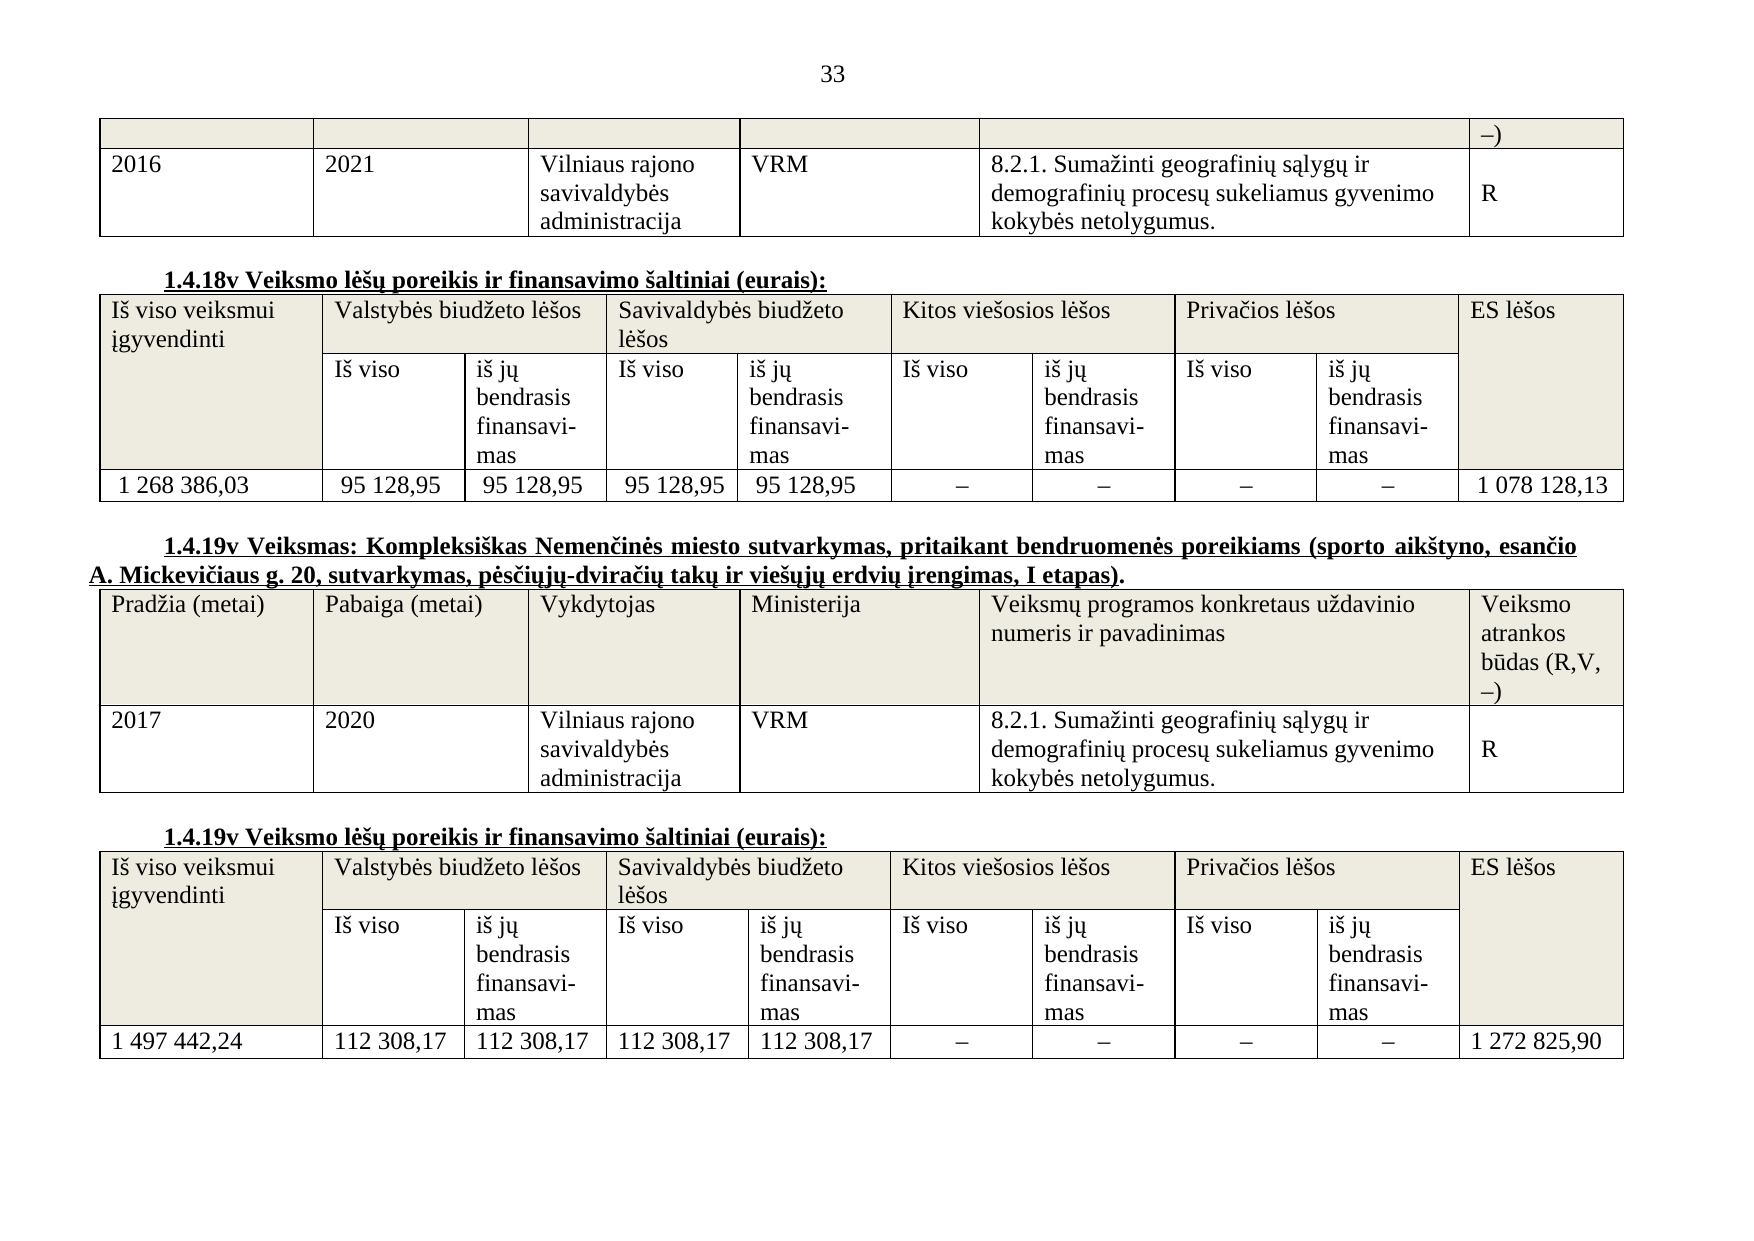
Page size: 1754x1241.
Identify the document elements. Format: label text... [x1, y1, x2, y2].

table_header Privačios lėšos [1176, 852, 1459, 909]
table_cell iš jų bendrasis finansavi- mas [466, 354, 606, 469]
table_cell – [1176, 1026, 1317, 1058]
table_cell 112 308,17 [607, 1026, 748, 1058]
table_cell 112 308,17 [465, 1026, 606, 1058]
table_cell R [1470, 149, 1623, 236]
table_cell 95 128,95 [466, 470, 606, 501]
table_cell Vilniaus rajono savivaldybės administracija [529, 706, 739, 792]
table_header Savivaldybės biudžeto lėšos [607, 295, 891, 353]
table_cell iš jų bendrasis finansavi- mas [1318, 910, 1459, 1025]
table_cell Vilniaus rajono savivaldybės administracija [529, 149, 739, 236]
table_cell Iš viso [323, 354, 464, 469]
table_header Valstybės biudžeto lėšos [323, 295, 606, 353]
table_header ES lėšos [1459, 295, 1623, 469]
table_cell 2016 [101, 149, 313, 236]
table_cell – [1317, 470, 1458, 501]
table_header [529, 119, 739, 148]
text 1.4.19v Veiksmo lėšų poreikis ir finansavimo šaltiniai (eurais): [89, 822, 1577, 851]
table_cell iš jų bendrasis finansavi- mas [1033, 910, 1174, 1025]
table_cell VRM [741, 706, 979, 792]
table_header Kitos viešosios lėšos [891, 852, 1174, 909]
table_cell iš jų bendrasis finansavi- mas [738, 354, 891, 469]
table_header [741, 119, 979, 148]
table_header Savivaldybės biudžeto lėšos [607, 852, 890, 909]
table_cell 1 078 128,13 [1459, 470, 1623, 501]
table_cell 2021 [314, 149, 528, 236]
table_cell 112 308,17 [749, 1026, 890, 1058]
table_header Iš viso veiksmui įgyvendinti [101, 295, 322, 469]
table_cell Iš viso [607, 354, 737, 469]
table_cell 95 128,95 [738, 470, 891, 501]
table_cell iš jų bendrasis finansavi- mas [465, 910, 606, 1025]
table_cell 112 308,17 [323, 1026, 464, 1058]
table_cell 1 497 442,24 [101, 1026, 322, 1058]
table_header Pradžia (metai) [101, 590, 313, 704]
table_cell iš jų bendrasis finansavi- mas [749, 910, 890, 1025]
table_cell – [1033, 470, 1174, 501]
table_header Veiksmo atrankos būdas (R,V, –) [1470, 590, 1623, 704]
table_cell 8.2.1. Sumažinti geografinių sąlygų ir demografinių procesų sukeliamus gyvenimo kokybės netolygumus. [980, 706, 1469, 792]
table_cell 2017 [101, 706, 313, 792]
table_cell 8.2.1. Sumažinti geografinių sąlygų ir demografinių procesų sukeliamus gyvenimo kokybės netolygumus. [980, 149, 1469, 236]
table_cell Iš viso [1176, 354, 1316, 469]
table_header [101, 119, 313, 148]
table_header Pabaiga (metai) [314, 590, 528, 704]
table_cell – [891, 1026, 1032, 1058]
table_cell 1 272 825,90 [1460, 1026, 1623, 1058]
text 1.4.18v Veiksmo lėšų poreikis ir finansavimo šaltiniai (eurais): [89, 265, 1577, 294]
table_cell 95 128,95 [323, 470, 464, 501]
table_cell Iš viso [891, 910, 1032, 1025]
table_header –) [1470, 119, 1623, 148]
table_header Privačios lėšos [1176, 295, 1458, 353]
table_cell 1 268 386,03 [101, 470, 322, 501]
table_header Kitos viešosios lėšos [892, 295, 1174, 353]
table_cell – [1033, 1026, 1174, 1058]
table_cell Iš viso [607, 910, 748, 1025]
table_header Valstybės biudžeto lėšos [323, 852, 606, 909]
table_header Ministerija [741, 590, 979, 704]
table_header [314, 119, 528, 148]
table_cell Iš viso [892, 354, 1032, 469]
table_cell Iš viso [1176, 910, 1317, 1025]
table_cell Iš viso [323, 910, 464, 1025]
text 1.4.19v Veiksmas: Kompleksiškas Nemenčinės miesto sutvarkymas, pritaikant bendruomenės poreikiams (sporto aikštyno, esančio A. Mickevičiaus g. 20, sutvarkymas, pėsčiųjų-dviračių takų ir viešųjų erdvių įrengimas, I etapas). [89, 531, 1577, 588]
table_cell – [1176, 470, 1316, 501]
table_cell 95 128,95 [607, 470, 737, 501]
table_cell VRM [741, 149, 979, 236]
table_cell R [1470, 706, 1623, 792]
table_cell 2020 [314, 706, 528, 792]
table_header [980, 119, 1469, 148]
table_cell iš jų bendrasis finansavi- mas [1317, 354, 1458, 469]
table_cell – [1318, 1026, 1459, 1058]
table_header ES lėšos [1460, 852, 1623, 1025]
table_header Veiksmų programos konkretaus uždavinio numeris ir pavadinimas [980, 590, 1469, 704]
table_header Vykdytojas [529, 590, 739, 704]
table_header Iš viso veiksmui įgyvendinti [101, 852, 322, 1025]
table_cell iš jų bendrasis finansavi- mas [1033, 354, 1174, 469]
table_cell – [892, 470, 1032, 501]
